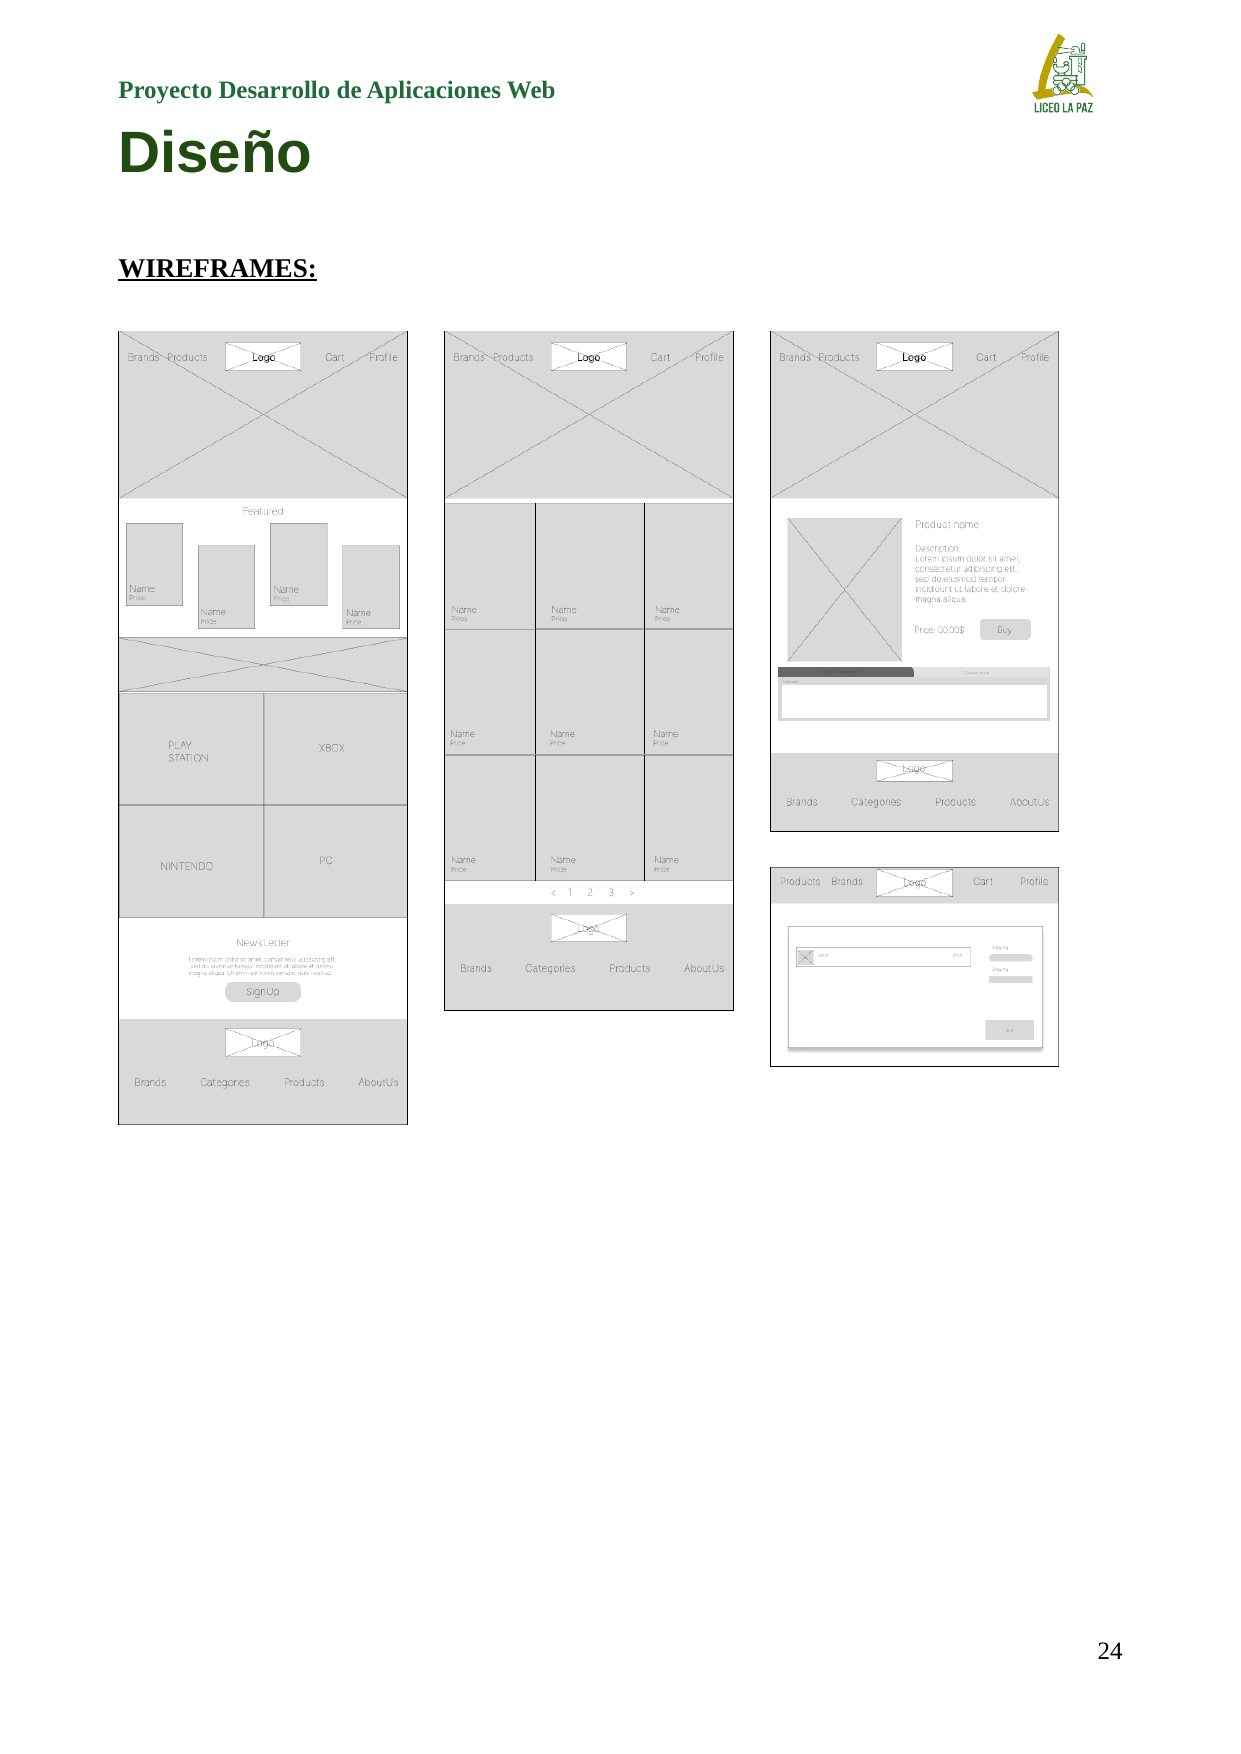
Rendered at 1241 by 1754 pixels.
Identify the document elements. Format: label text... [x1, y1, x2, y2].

subtitle WIREFRAMES: [118, 252, 1122, 283]
subtitle Diseño [118, 118, 1122, 185]
picture [1025, 26, 1100, 121]
picture [118, 331, 1059, 1125]
